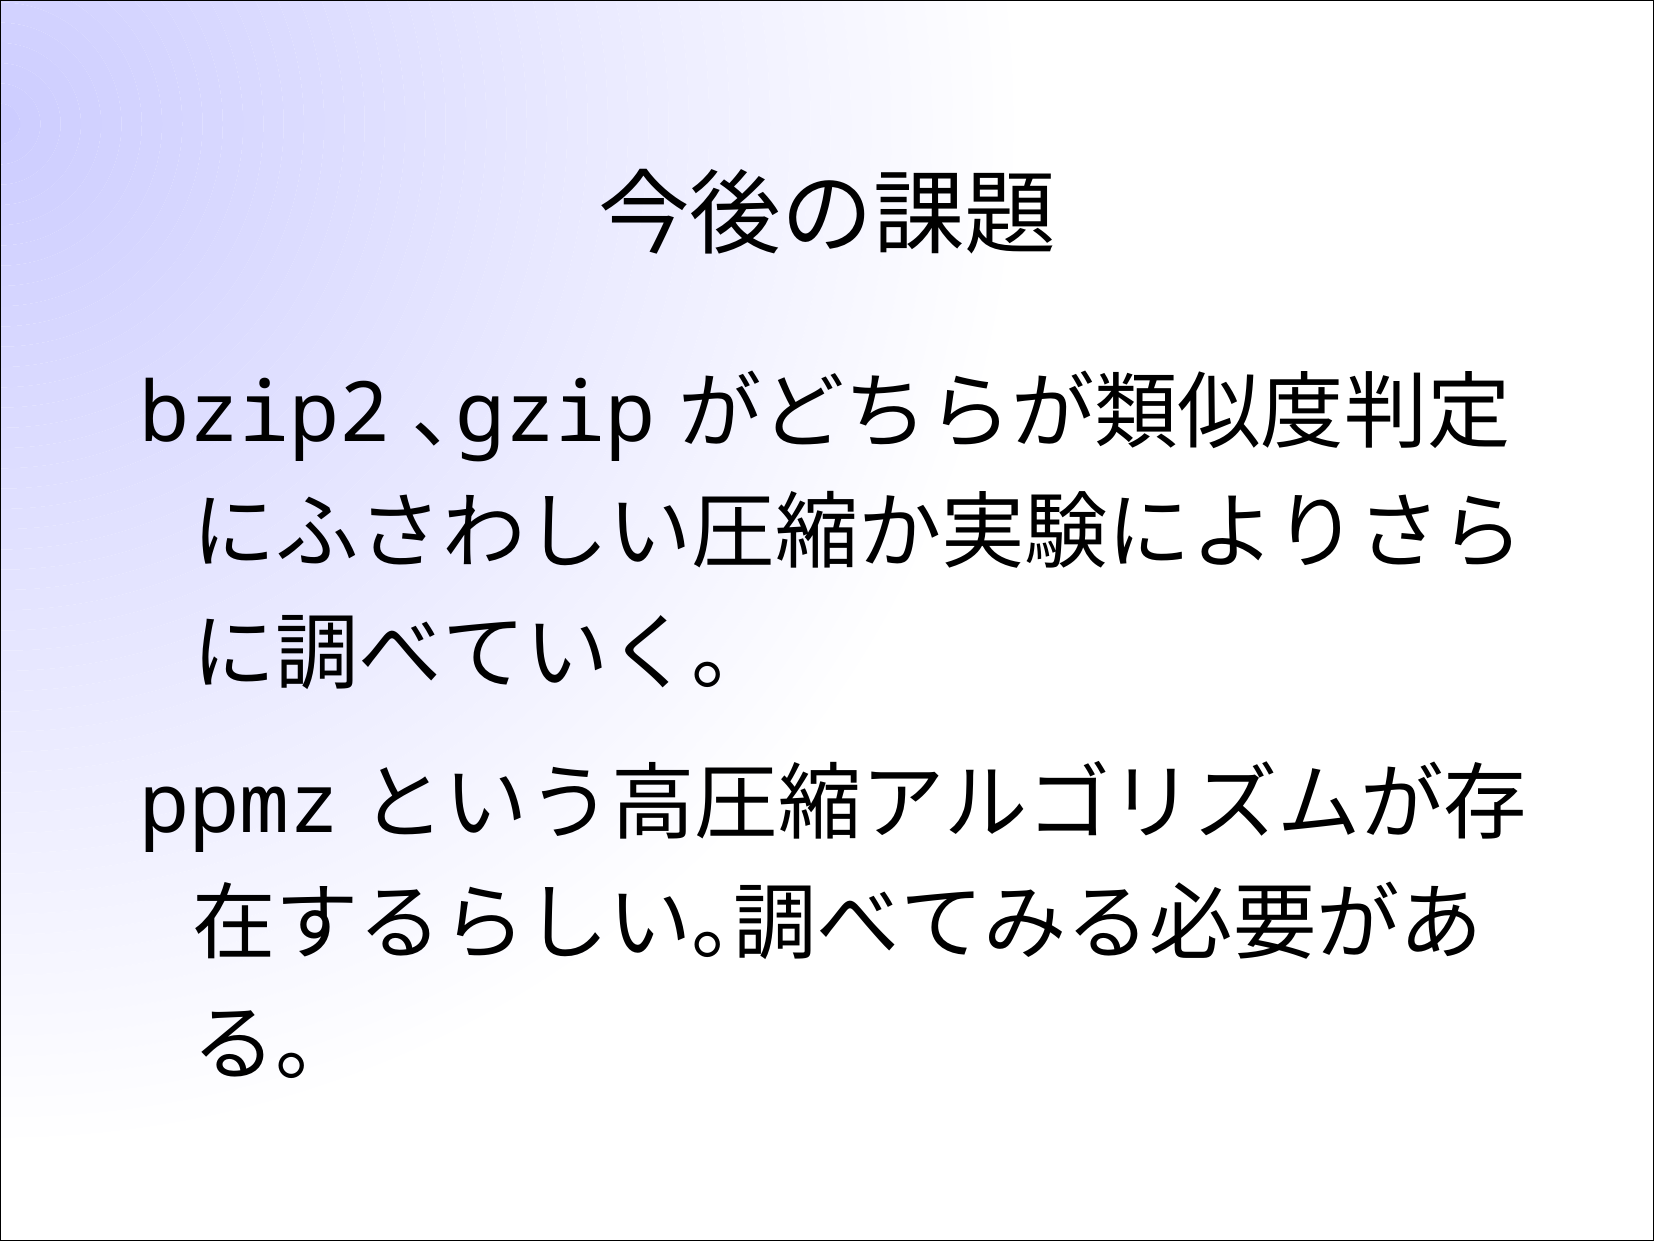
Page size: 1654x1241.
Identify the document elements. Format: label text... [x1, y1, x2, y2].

list bzip2、gzipがどちらが類似度判定にふさわしい圧縮か実験によりさらに調べていく。 ppmzという高圧縮アルゴリズムが存在するらしい。調べてみる必要がある。 [121, 344, 1534, 1127]
title 今後の課題 [121, 102, 1534, 311]
